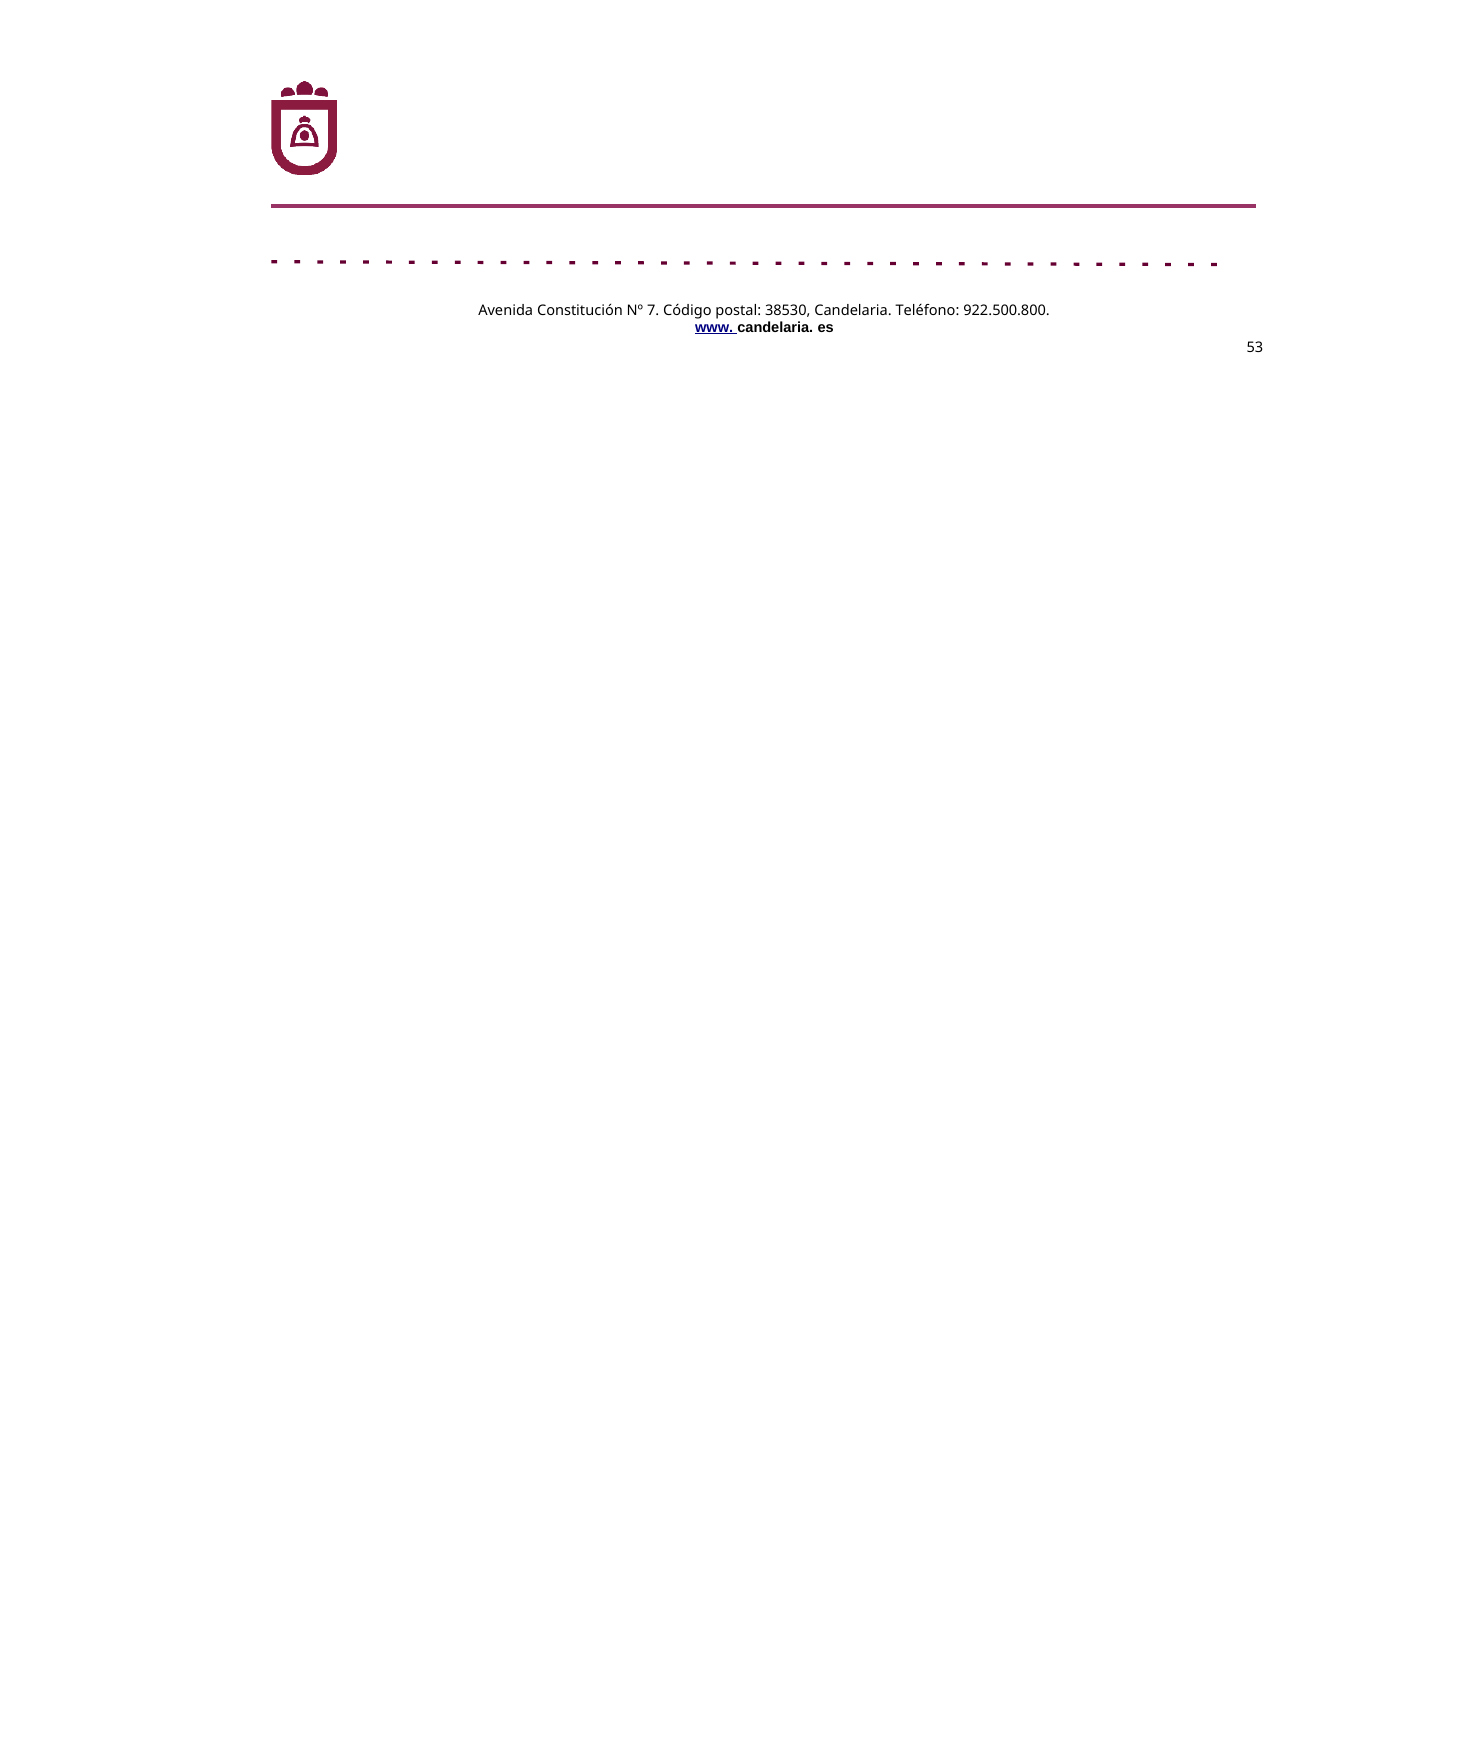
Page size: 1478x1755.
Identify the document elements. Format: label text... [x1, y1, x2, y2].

text www. candelaria. es [101, 319, 1427, 336]
text Avenida Constitución Nº 7. Código postal: 38530, Candelaria. Teléfono: 922.500.800. [101, 303, 1427, 319]
text 53 [37, 336, 1263, 356]
